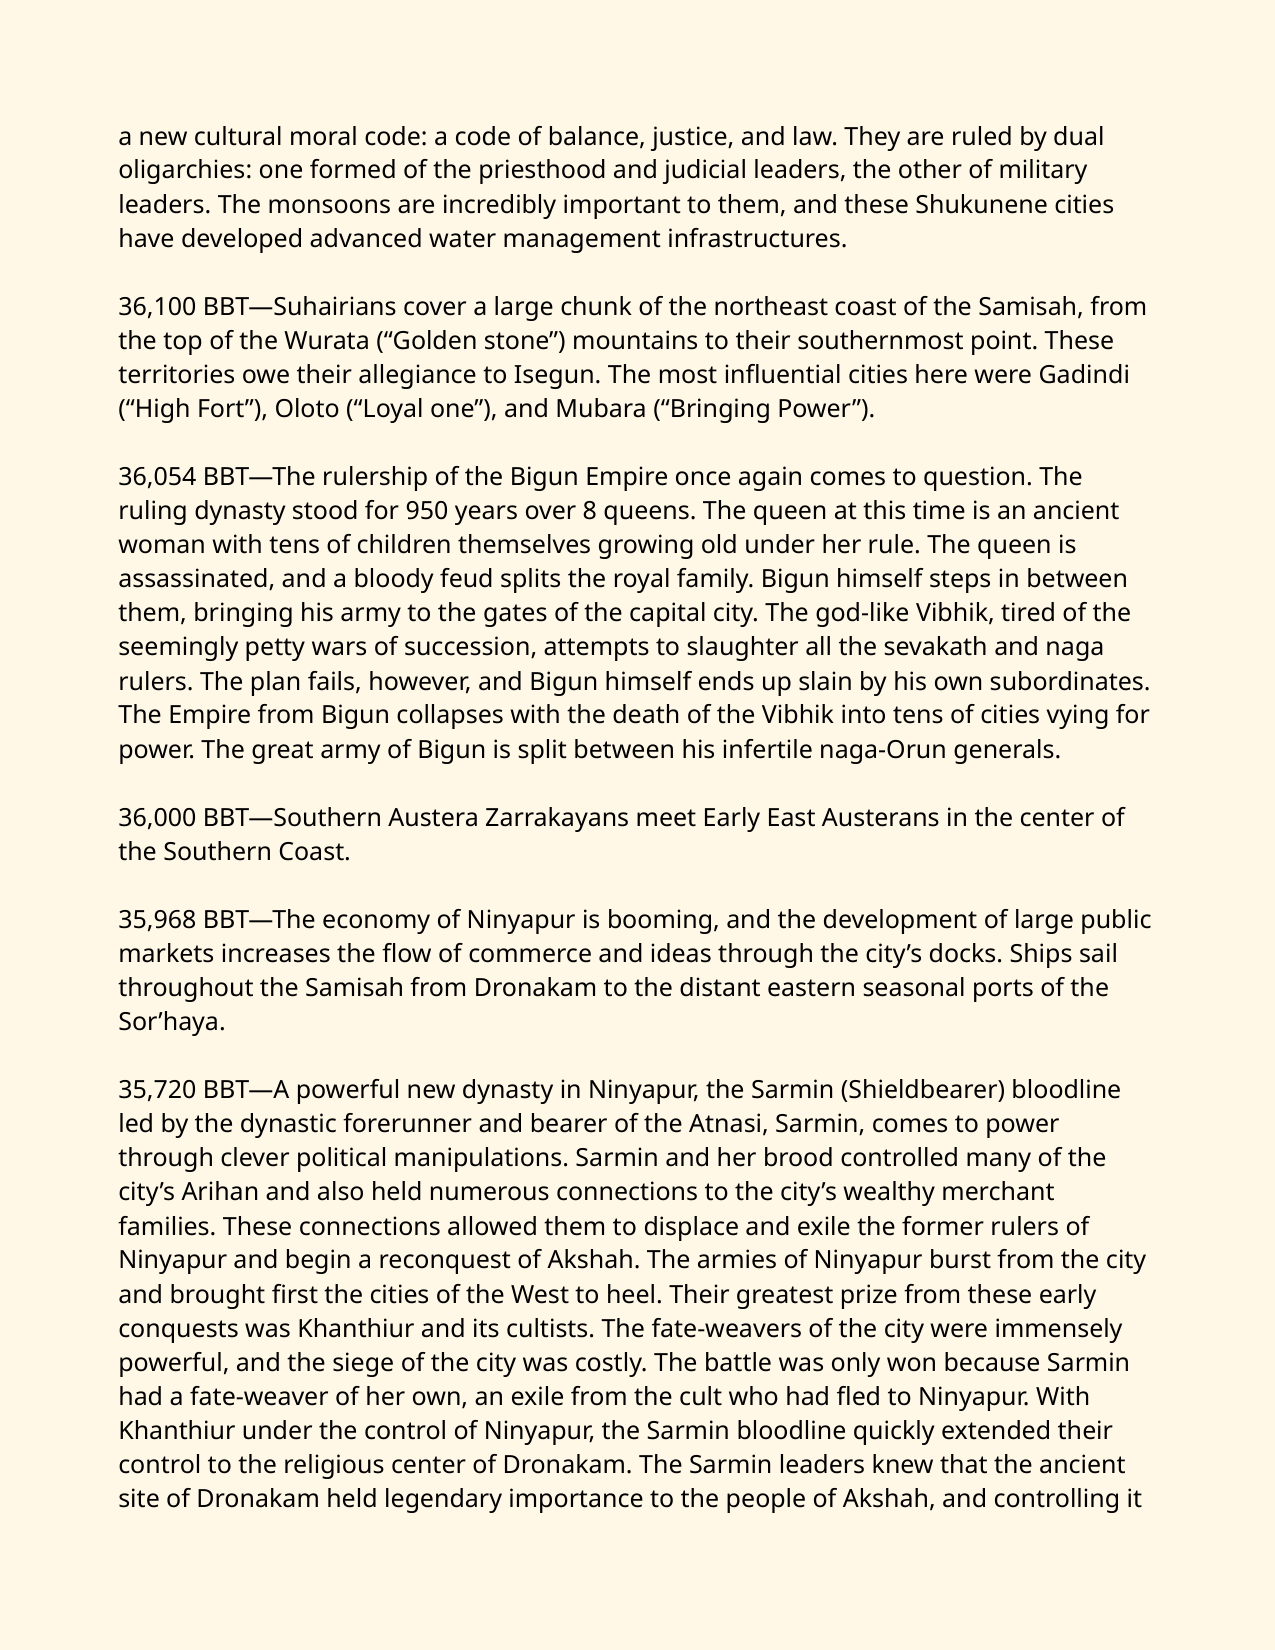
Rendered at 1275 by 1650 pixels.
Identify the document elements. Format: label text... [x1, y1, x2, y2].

text 36,100 BBT—Suhairians cover a large chunk of the northeast coast of the Samisah, from the top of the Wurata (“Golden stone”) mountains to their southernmost point. These territories owe their allegiance to Isegun. The most influential cities here were Gadindi (“High Fort”), Oloto (“Loyal one”), and Mubara (“Bringing Power”). [118, 288, 1157, 425]
text 35,720 BBT—A powerful new dynasty in Ninyapur, the Sarmin (Shieldbearer) bloodline led by the dynastic forerunner and bearer of the Atnasi, Sarmin, comes to power through clever political manipulations. Sarmin and her brood controlled many of the city’s Arihan and also held numerous connections to the city’s wealthy merchant families. These connections allowed them to displace and exile the former rulers of Ninyapur and begin a reconquest of Akshah. The armies of Ninyapur burst from the city and brought first the cities of the West to heel. Their greatest prize from these early conquests was Khanthiur and its cultists. The fate-weavers of the city were immensely powerful, and the siege of the city was costly. The battle was only won because Sarmin had a fate-weaver of her own, an exile from the cult who had fled to Ninyapur. With Khanthiur under the control of Ninyapur, the Sarmin bloodline quickly extended their control to the religious center of Dronakam. The Sarmin leaders knew that the ancient site of Dronakam held legendary importance to the people of Akshah, and controlling it [118, 1072, 1157, 1515]
text 35,968 BBT—The economy of Ninyapur is booming, and the development of large public markets increases the flow of commerce and ideas through the city’s docks. Ships sail throughout the Samisah from Dronakam to the distant eastern seasonal ports of the Sor’haya. [118, 902, 1157, 1038]
text 36,000 BBT—Southern Austera Zarrakayans meet Early East Austerans in the center of the Southern Coast. [118, 799, 1157, 867]
text 36,054 BBT—The rulership of the Bigun Empire once again comes to question. The ruling dynasty stood for 950 years over 8 queens. The queen at this time is an ancient woman with tens of children themselves growing old under her rule. The queen is assassinated, and a bloody feud splits the royal family. Bigun himself steps in between them, bringing his army to the gates of the capital city. The god-like Vibhik, tired of the seemingly petty wars of succession, attempts to slaughter all the sevakath and naga rulers. The plan fails, however, and Bigun himself ends up slain by his own subordinates. The Empire from Bigun collapses with the death of the Vibhik into tens of cities vying for power. The great army of Bigun is split between his infertile naga-Orun generals. [118, 459, 1157, 765]
text a new cultural moral code: a code of balance, justice, and law. They are ruled by dual oligarchies: one formed of the priesthood and judicial leaders, the other of military leaders. The monsoons are incredibly important to them, and these Shukunene cities have developed advanced water management infrastructures. [118, 118, 1157, 254]
